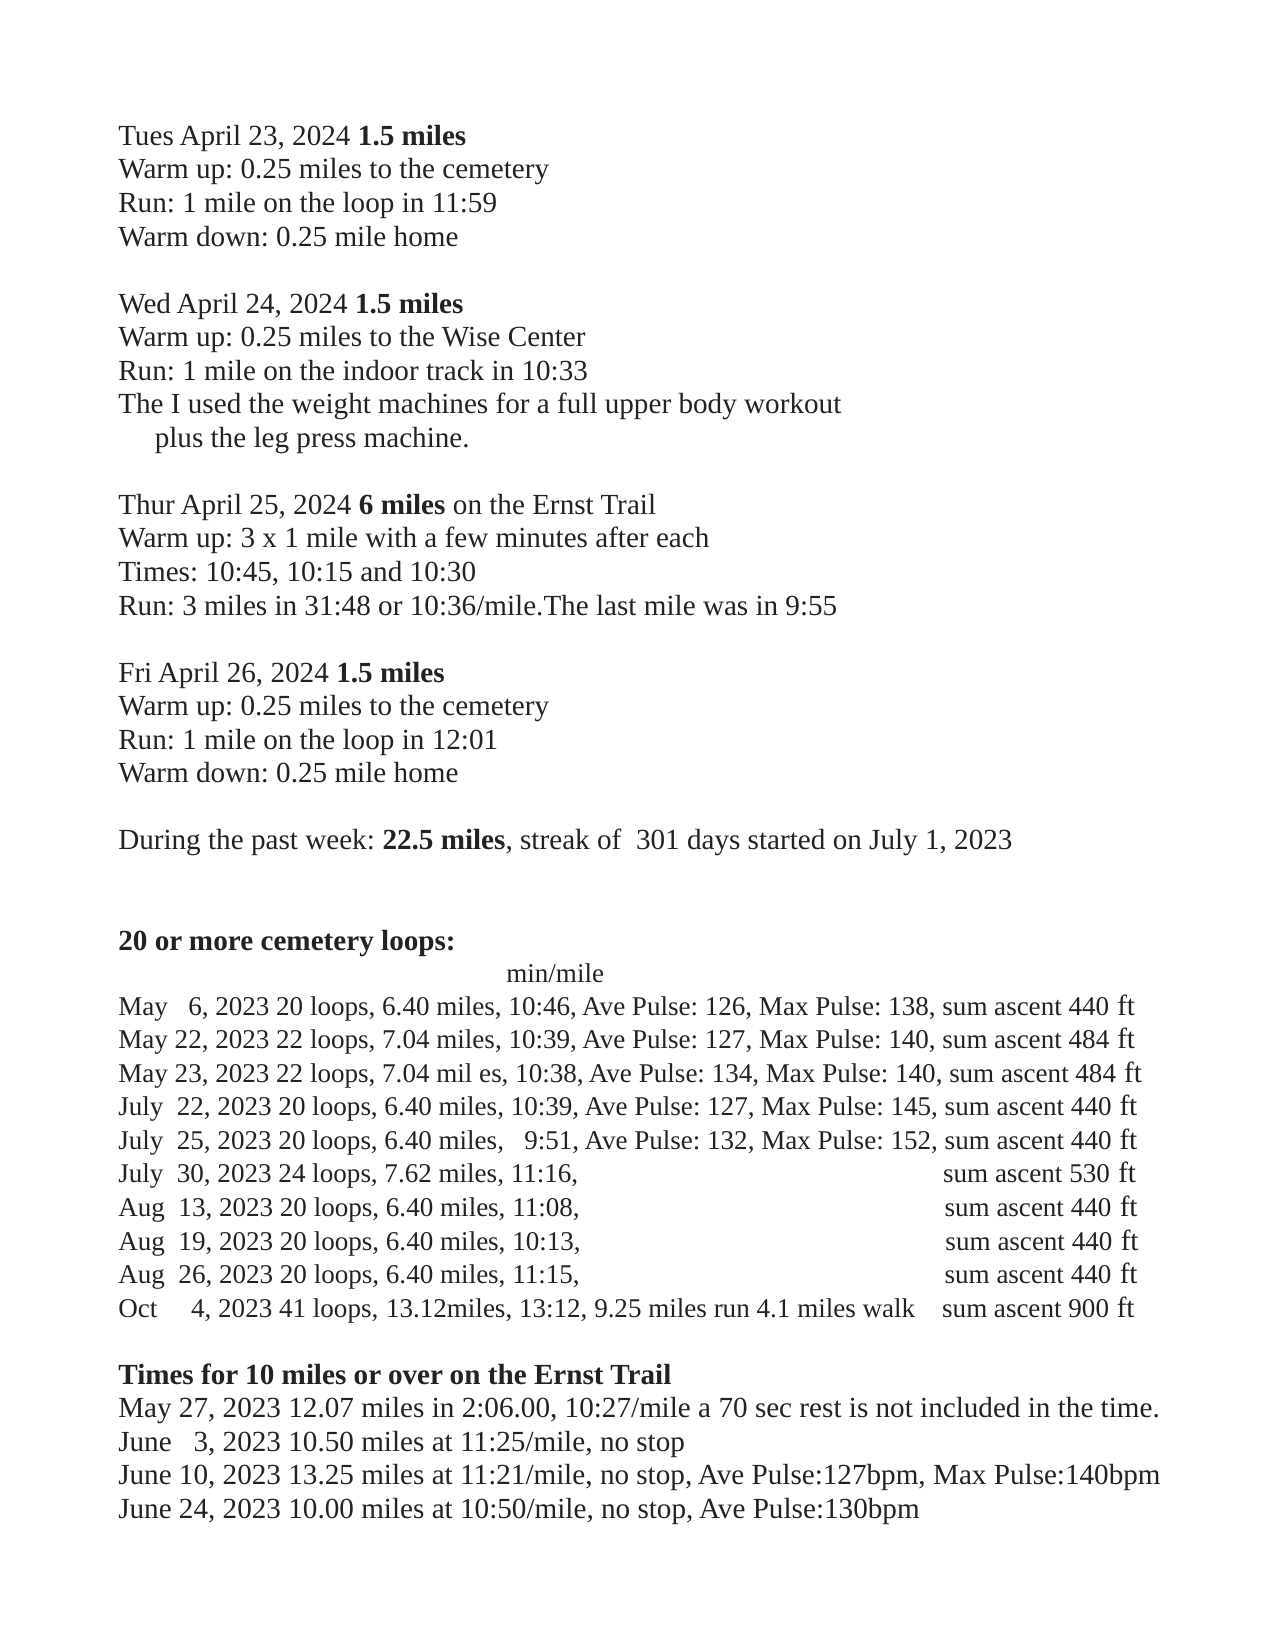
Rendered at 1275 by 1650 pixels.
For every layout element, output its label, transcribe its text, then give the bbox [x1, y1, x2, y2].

text Run: 1 mile on the loop in 12:01 [118, 722, 1161, 755]
text Run: 3 miles in 31:48 or 10:36/mile.The last mile was in 9:55 [118, 588, 1161, 621]
text min/mile [118, 957, 1161, 988]
text Tues April 23, 2024 1.5 miles [118, 118, 1161, 152]
text Fri April 26, 2024 1.5 miles [118, 655, 1161, 688]
text During the past week: 22.5 miles, streak of 301 days started on July 1, 2023 [118, 822, 1161, 856]
text Warm up: 3 x 1 mile with a few minutes after each [118, 521, 1161, 554]
text May 6, 2023 20 loops, 6.40 miles, 10:46, Ave Pulse: 126, Max Pulse: 138, sum ascent 440 ft [118, 988, 1161, 1021]
text Thur April 25, 2024 6 miles on the Ernst Trail [118, 487, 1161, 521]
text June 3, 2023 10.50 miles at 11:25/mile, no stop [118, 1424, 1161, 1457]
text Aug 26, 2023 20 loops, 6.40 miles, 11:15, sum ascent 440 ft [118, 1256, 1161, 1290]
text May 23, 2023 22 loops, 7.04 mil es, 10:38, Ave Pulse: 134, Max Pulse: 140, sum ascent 484 ft [118, 1055, 1161, 1088]
text Aug 13, 2023 20 loops, 6.40 miles, 11:08, sum ascent 440 ft [118, 1189, 1161, 1223]
text Times for 10 miles or over on the Ernst Trail [118, 1357, 1161, 1390]
text Run: 1 mile on the loop in 11:59 [118, 185, 1161, 219]
text Wed April 24, 2024 1.5 miles [118, 286, 1161, 319]
text plus the leg press machine. [118, 420, 1161, 453]
text Oct 4, 2023 41 loops, 13.12miles, 13:12, 9.25 miles run 4.1 miles walk sum ascent 900 ft [118, 1290, 1161, 1323]
text June 24, 2023 10.00 miles at 10:50/mile, no stop, Ave Pulse:130bpm [118, 1491, 1161, 1524]
text The I used the weight machines for a full upper body workout [118, 386, 1161, 420]
text Warm down: 0.25 mile home [118, 219, 1161, 252]
text Aug 19, 2023 20 loops, 6.40 miles, 10:13, sum ascent 440 ft [118, 1223, 1161, 1256]
text May 22, 2023 22 loops, 7.04 miles, 10:39, Ave Pulse: 127, Max Pulse: 140, sum ascent 484 ft [118, 1021, 1161, 1055]
text 20 or more cemetery loops: [118, 923, 1161, 957]
text Times: 10:45, 10:15 and 10:30 [118, 554, 1161, 588]
text Warm up: 0.25 miles to the Wise Center [118, 319, 1161, 353]
text June 10, 2023 13.25 miles at 11:21/mile, no stop, Ave Pulse:127bpm, Max Pulse:140bpm [118, 1457, 1161, 1491]
text Warm up: 0.25 miles to the cemetery [118, 152, 1161, 185]
text July 30, 2023 24 loops, 7.62 miles, 11:16, sum ascent 530 ft [118, 1156, 1161, 1189]
text July 25, 2023 20 loops, 6.40 miles, 9:51, Ave Pulse: 132, Max Pulse: 152, sum ascent 440 ft [118, 1122, 1161, 1156]
text Run: 1 mile on the indoor track in 10:33 [118, 353, 1161, 386]
text May 27, 2023 12.07 miles in 2:06.00, 10:27/mile a 70 sec rest is not included in the time. [118, 1390, 1161, 1424]
text July 22, 2023 20 loops, 6.40 miles, 10:39, Ave Pulse: 127, Max Pulse: 145, sum ascent 440 ft [118, 1088, 1161, 1122]
text Warm down: 0.25 mile home [118, 755, 1161, 789]
text Warm up: 0.25 miles to the cemetery [118, 688, 1161, 722]
